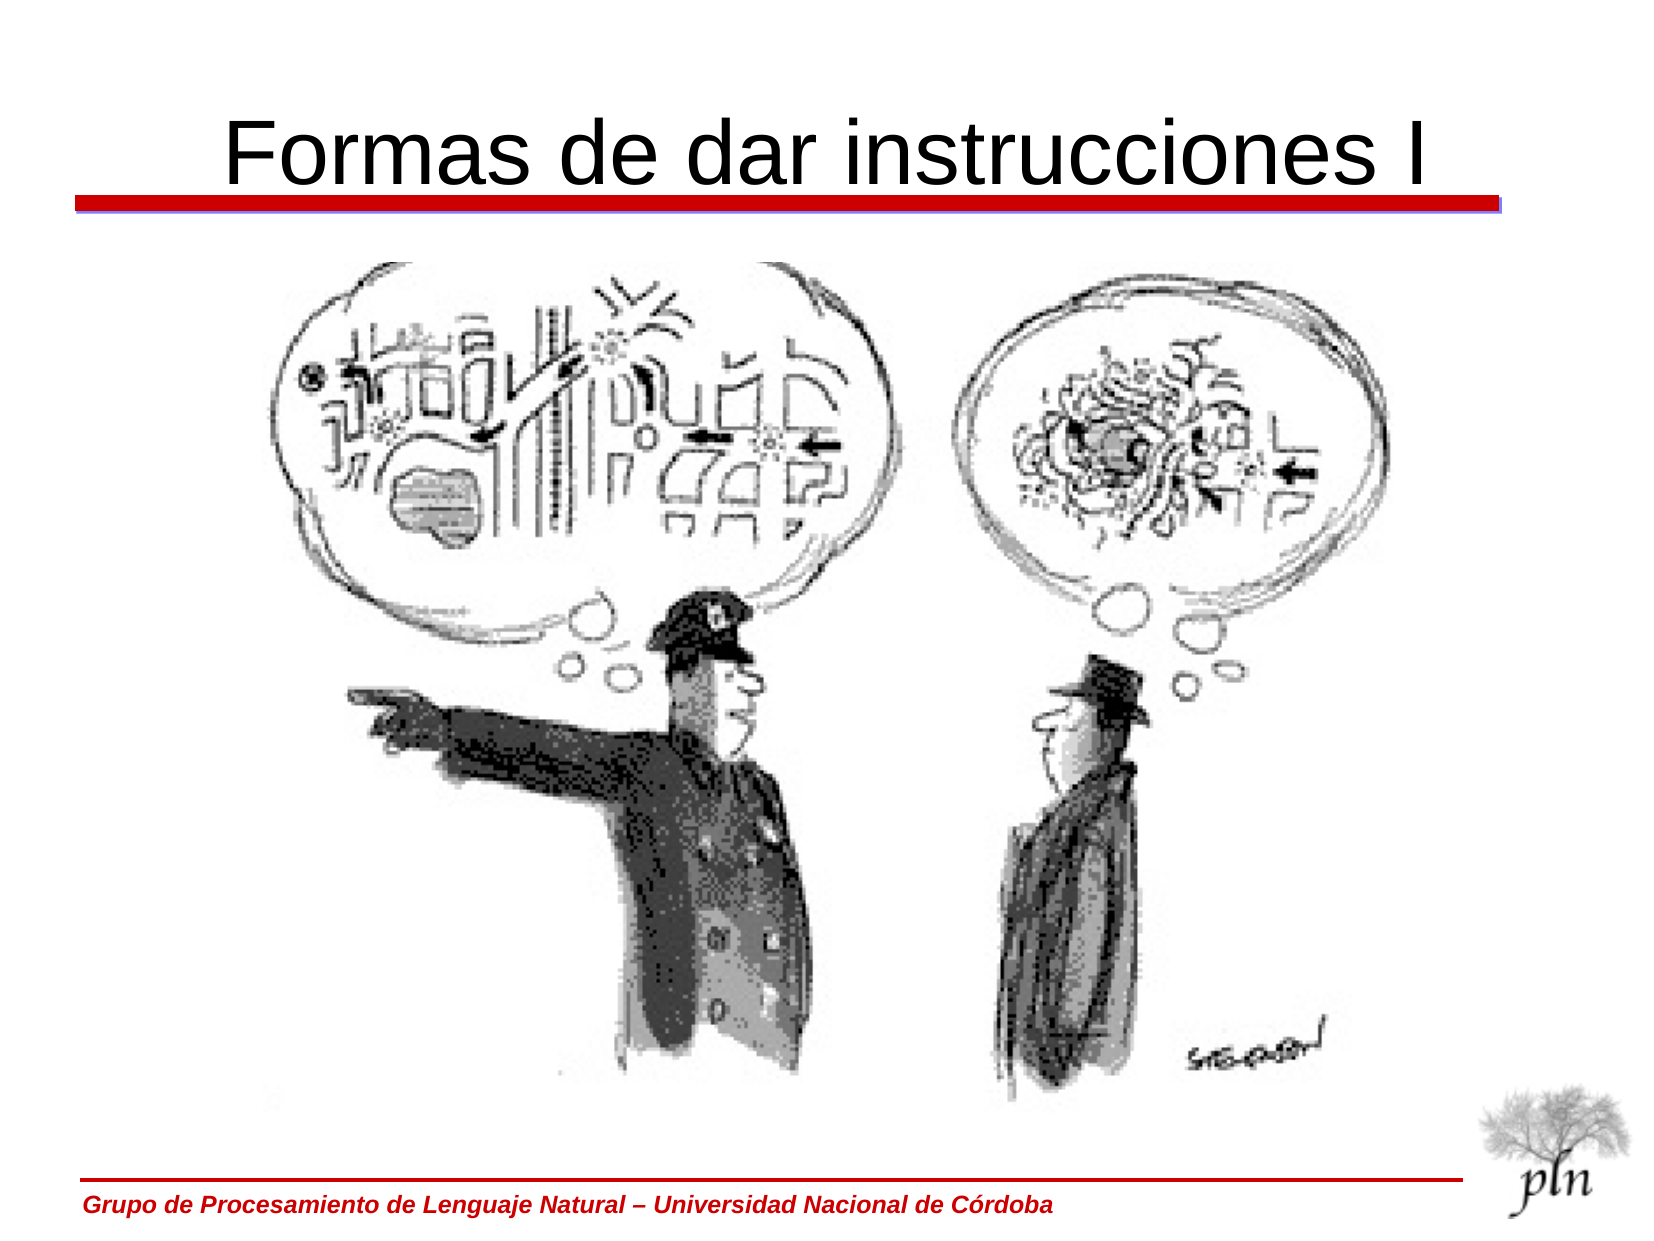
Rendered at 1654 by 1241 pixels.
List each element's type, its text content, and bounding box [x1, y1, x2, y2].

picture [1477, 1083, 1635, 1219]
title Formas de dar instrucciones I [82, 56, 1571, 250]
picture [262, 262, 1394, 1126]
